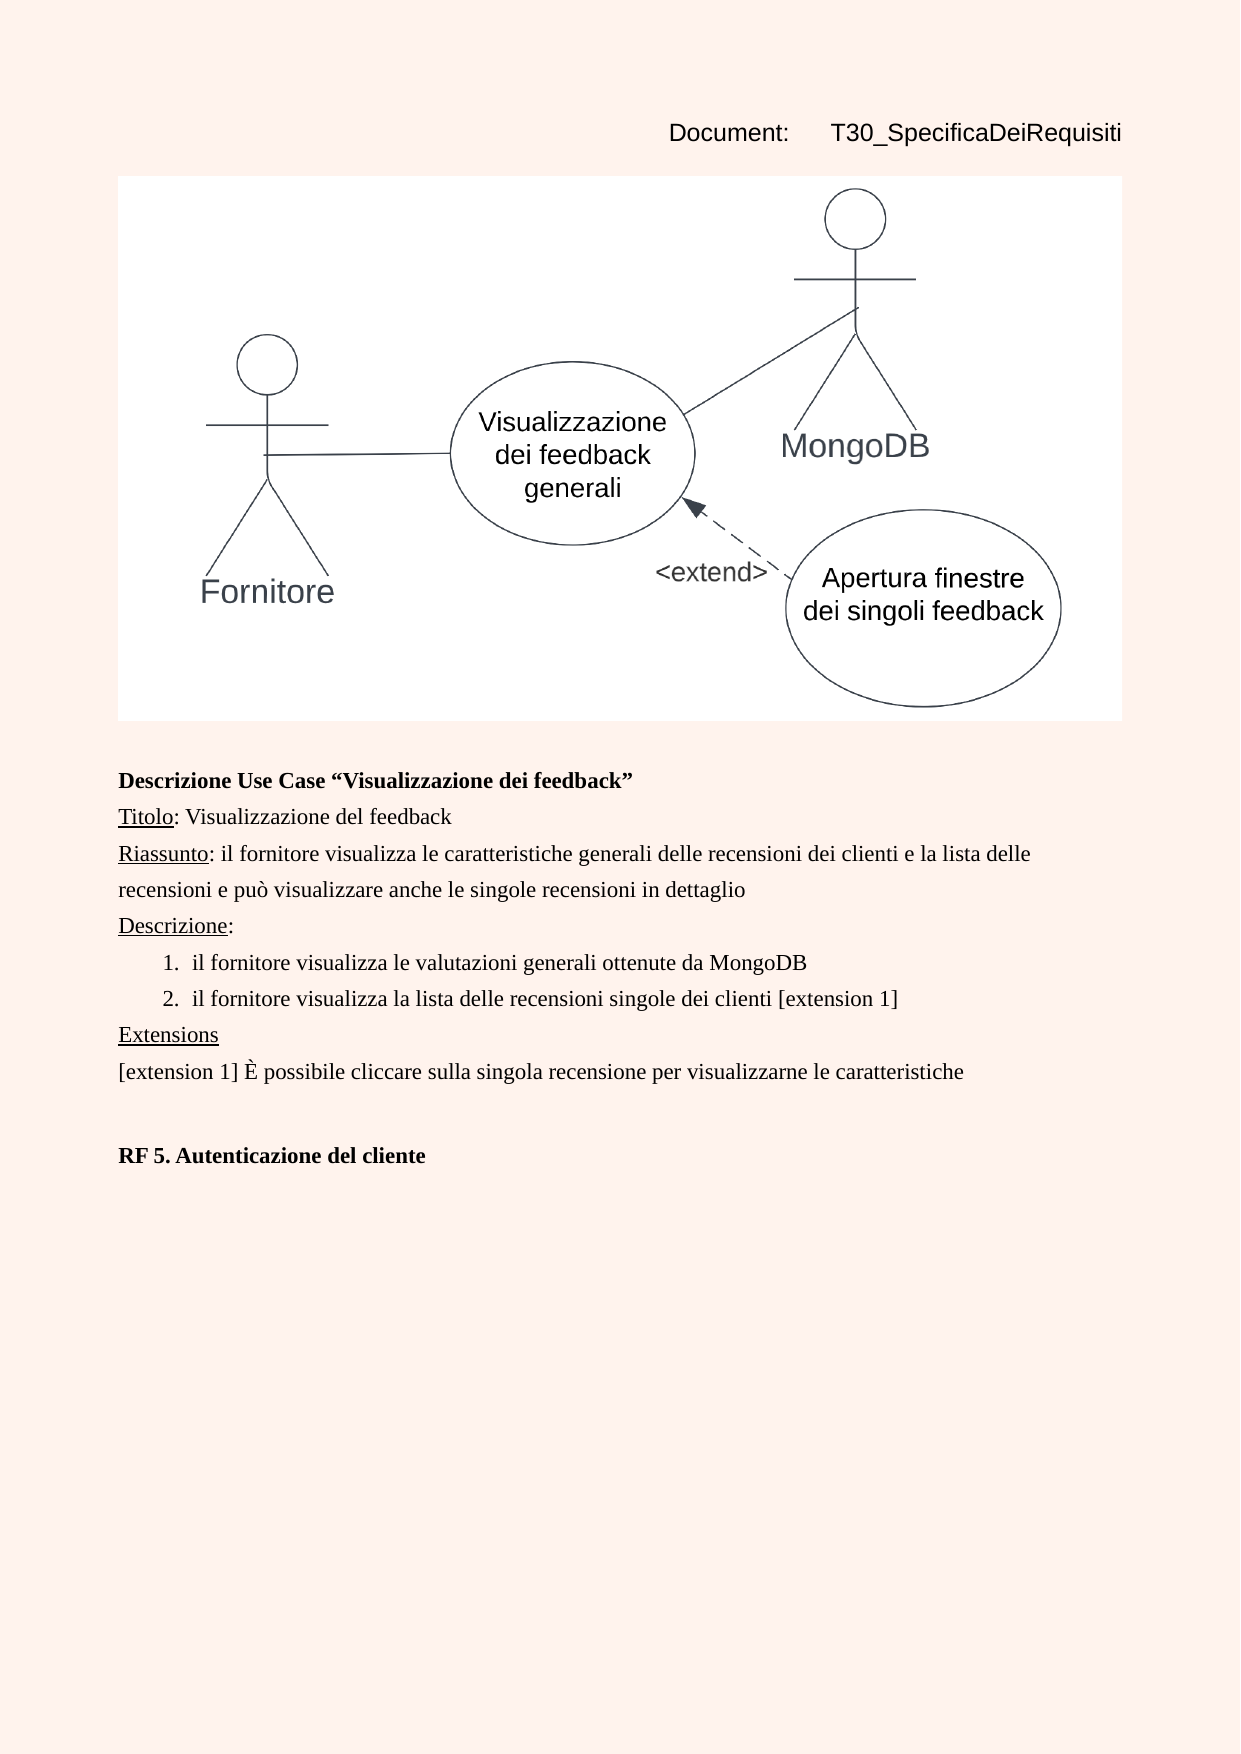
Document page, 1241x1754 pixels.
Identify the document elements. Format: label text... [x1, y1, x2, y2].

list il fornitore visualizza la lista delle recensioni singole dei clienti [extension 1] [162, 985, 1122, 1011]
picture [118, 176, 1123, 721]
text Extensions [118, 1021, 1122, 1048]
text [extension 1] È possibile cliccare sulla singola recensione per visualizzarne le caratteristiche [118, 1058, 1122, 1084]
text Titolo: Visualizzazione del feedback [118, 803, 1122, 830]
text Descrizione: [118, 912, 1122, 939]
list il fornitore visualizza le valutazioni generali ottenute da MongoDB [162, 949, 1122, 975]
text RF 5. Autenticazione del cliente [118, 1142, 1122, 1168]
text Riassunto: il fornitore visualizza le caratteristiche generali delle recensioni dei clienti e la lista delle recensioni e può visualizzare anche le singole recensioni in dettaglio [118, 840, 1122, 902]
text Descrizione Use Case “Visualizzazione dei feedback” [118, 767, 1122, 793]
